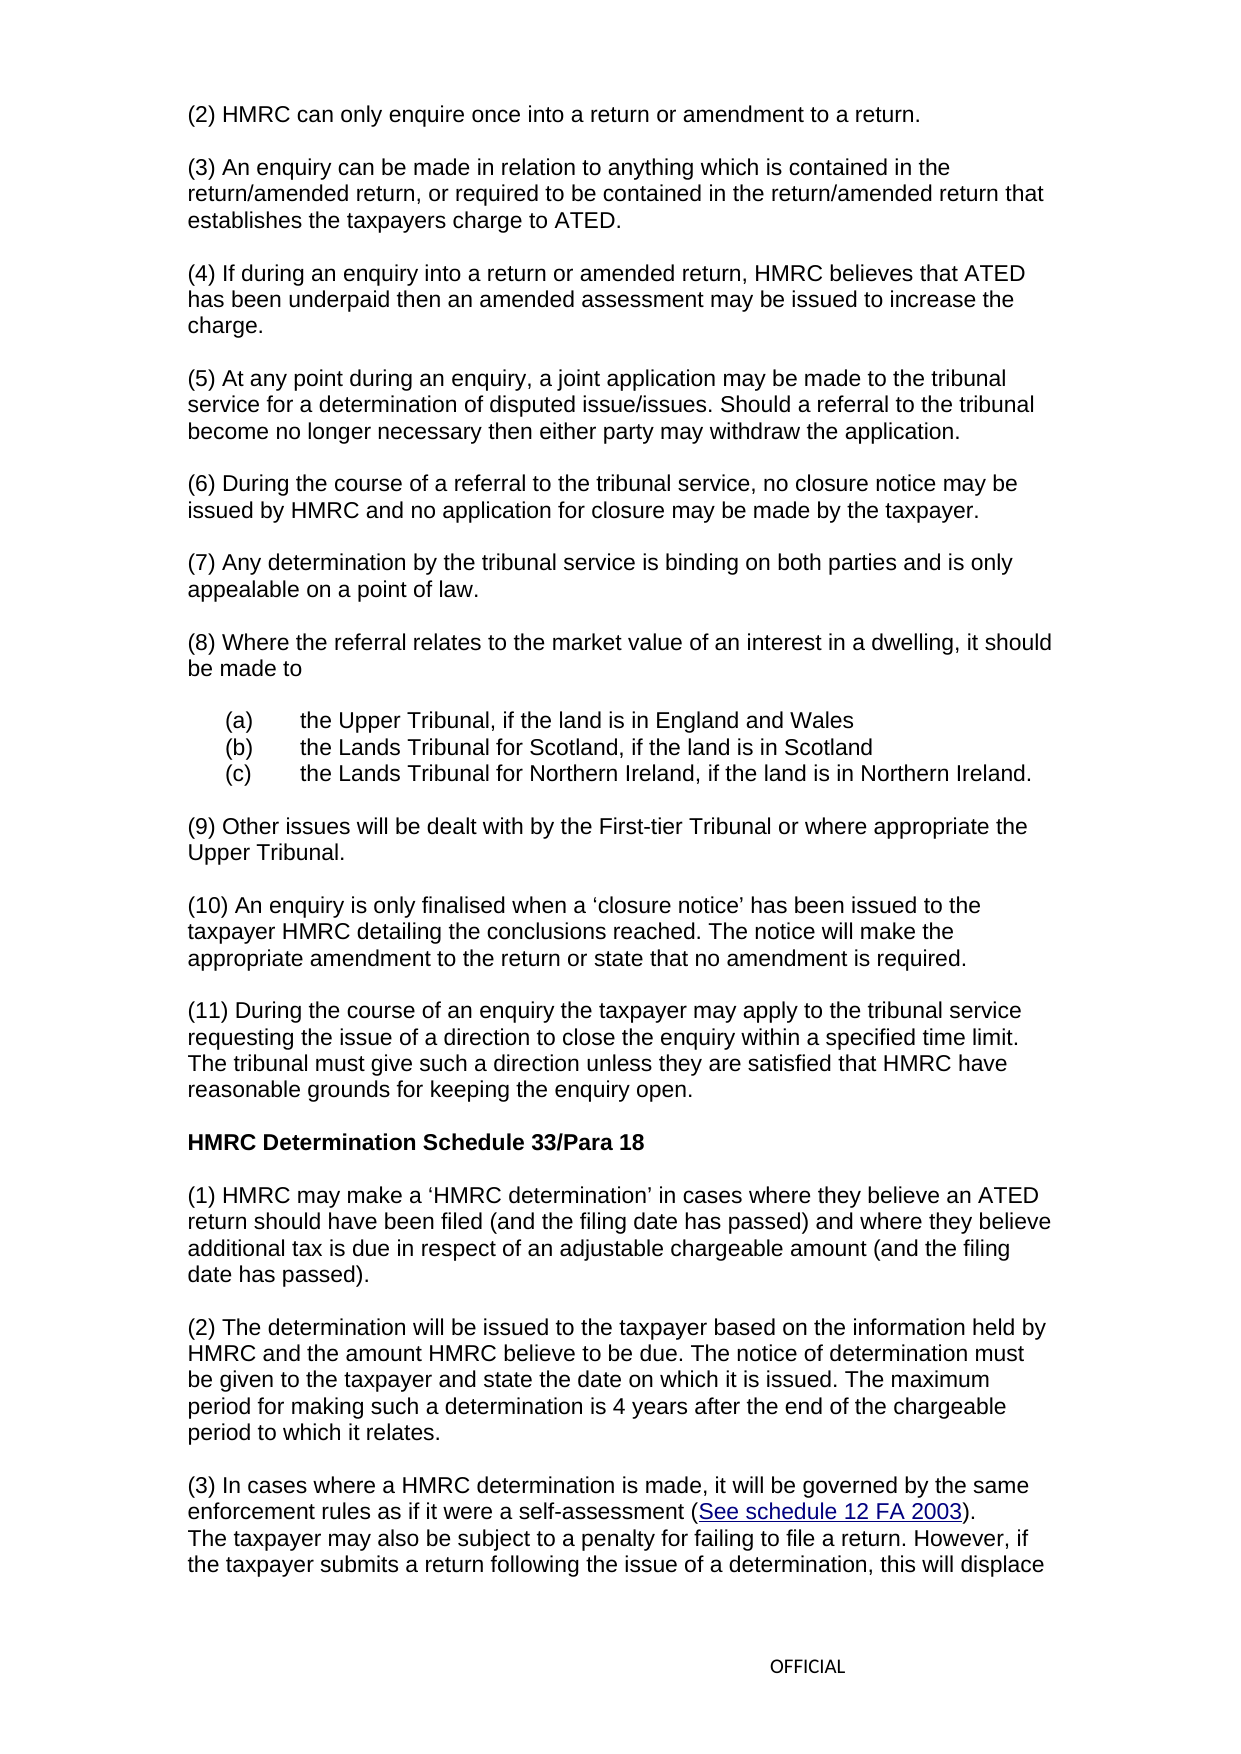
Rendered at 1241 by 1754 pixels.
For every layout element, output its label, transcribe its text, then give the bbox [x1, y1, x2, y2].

list the Upper Tribunal, if the land is in England and Wales [225, 707, 1053, 734]
text (3) In cases where a HMRC determination is made, it will be governed by the same enforcement rules as if it were a self-assessment (See schedule 12 FA 2003). [187, 1472, 1053, 1524]
text (9) Other issues will be dealt with by the First-tier Tribunal or where appropriate the Upper Tribunal. [187, 813, 1053, 866]
text (2) The determination will be issued to the taxpayer based on the information held by HMRC and the amount HMRC believe to be due. The notice of determination must be given to the taxpayer and state the date on which it is issued. The maximum period for making such a determination is 4 years after the end of the chargeable period to which it relates. [187, 1314, 1053, 1445]
text (2) HMRC can only enquire once into a return or amendment to a return. [187, 101, 1053, 128]
list the Lands Tribunal for Northern Ireland, if the land is in Northern Ireland. [225, 760, 1053, 787]
text (10) An enquiry is only finalised when a ‘closure notice’ has been issued to the taxpayer HMRC detailing the conclusions reached. The notice will make the appropriate amendment to the return or state that no amendment is required. [187, 892, 1053, 971]
text (3) An enquiry can be made in relation to anything which is contained in the return/amended return, or required to be contained in the return/amended return that establishes the taxpayers charge to ATED. [187, 154, 1053, 233]
text (7) Any determination by the tribunal service is binding on both parties and is only appealable on a point of law. [187, 549, 1053, 602]
text (6) During the course of a referral to the tribunal service, no closure notice may be issued by HMRC and no application for closure may be made by the taxpayer. [187, 470, 1053, 523]
text The taxpayer may also be subject to a penalty for failing to file a return. However, if the taxpayer submits a return following the issue of a determination, this will displace [187, 1524, 1053, 1577]
text (5) At any point during an enquiry, a joint application may be made to the tribunal service for a determination of disputed issue/issues. Should a referral to the tribunal become no longer necessary then either party may withdraw the application. [187, 365, 1053, 444]
text (11) During the course of an enquiry the taxpayer may apply to the tribunal service requesting the issue of a direction to close the enquiry within a specified time limit. The tribunal must give such a direction unless they are satisfied that HMRC have reasonable grounds for keeping the enquiry open. [187, 997, 1053, 1103]
text (4) If during an enquiry into a return or amended return, HMRC believes that ATED has been underpaid then an amended assessment may be issued to increase the charge. [187, 259, 1053, 338]
text (8) Where the referral relates to the market value of an interest in a dwelling, it should be made to [187, 628, 1053, 681]
list the Lands Tribunal for Scotland, if the land is in Scotland [225, 734, 1053, 760]
text (1) HMRC may make a ‘HMRC determination’ in cases where they believe an ATED return should have been filed (and the filing date has passed) and where they believe additional tax is due in respect of an adjustable chargeable amount (and the filing date has passed). [187, 1182, 1053, 1287]
text HMRC Determination Schedule 33/Para 18 [187, 1129, 1053, 1156]
